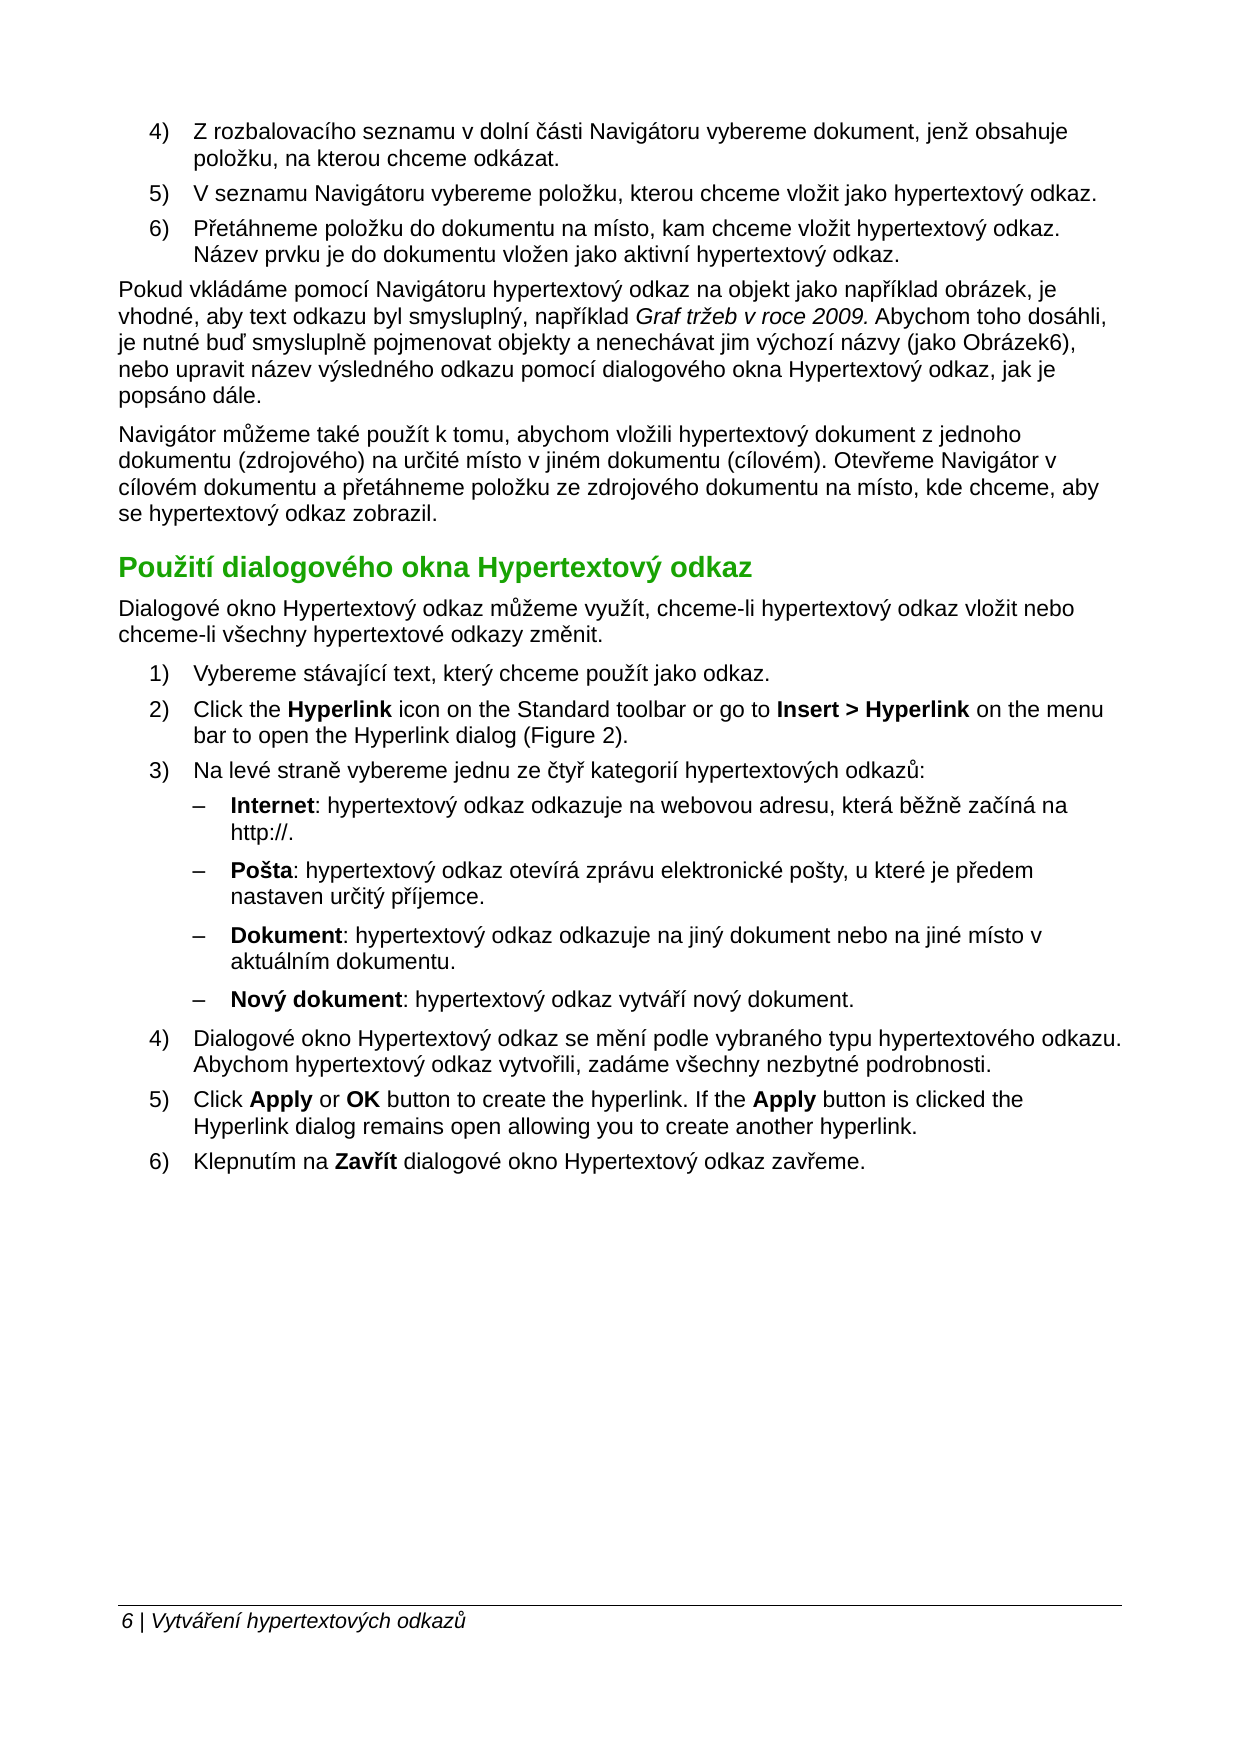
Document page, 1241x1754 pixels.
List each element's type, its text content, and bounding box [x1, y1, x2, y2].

list Internet: hypertextový odkaz odkazuje na webovou adresu, která běžně začíná na http://. [192, 792, 1122, 845]
list Nový dokument: hypertextový odkaz vytváří nový dokument. [192, 986, 1122, 1013]
list Klepnutím na Zavřít dialogové okno Hypertextový odkaz zavřeme. [169, 1148, 1122, 1174]
list Dokument: hypertextový odkaz odkazuje na jiný dokument nebo na jiné místo v aktuálním dokumentu. [192, 922, 1122, 974]
list Na levé straně vybereme jednu ze čtyř kategorií hypertextových odkazů: [169, 757, 1122, 783]
list Pošta: hypertextový odkaz otevírá zprávu elektronické pošty, u které je předem nastaven určitý příjemce. [192, 857, 1122, 910]
text Pokud vkládáme pomocí Navigátoru hypertextový odkaz na objekt jako například obrázek, je vhodné, aby text odkazu byl smysluplný, například Graf tržeb v roce 2009. Abychom toho dosáhli, je nutné buď smysluplně pojmenovat objekty a nenechávat jim výchozí názvy (jako Obrázek6), nebo upravit název výsledného odkazu pomocí dialogového okna Hypertextový odkaz, jak je popsáno dále. [118, 276, 1122, 408]
list Z rozbalovacího seznamu v dolní části Navigátoru vybereme dokument, jenž obsahuje položku, na kterou chceme odkázat. [169, 118, 1122, 171]
text Navigátor můžeme také použít k tomu, abychom vložili hypertextový dokument z jednoho dokumentu (zdrojového) na určité místo v jiném dokumentu (cílovém). Otevřeme Navigátor v cílovém dokumentu a přetáhneme položku ze zdrojového dokumentu na místo, kde chceme, aby se hypertextový odkaz zobrazil. [118, 421, 1122, 526]
list Přetáhneme položku do dokumentu na místo, kam chceme vložit hypertextový odkaz. Název prvku je do dokumentu vložen jako aktivní hypertextový odkaz. [169, 215, 1122, 268]
list Dialogové okno Hypertextový odkaz se mění podle vybraného typu hypertextového odkazu. Abychom hypertextový odkaz vytvořili, zadáme všechny nezbytné podrobnosti. [169, 1025, 1122, 1077]
list Click Apply or OK button to create the hyperlink. If the Apply button is clicked the Hyperlink dialog remains open allowing you to create another hyperlink. [169, 1086, 1122, 1139]
list Vybereme stávající text, který chceme použít jako odkaz. [169, 660, 1122, 687]
text Dialogové okno Hypertextový odkaz můžeme využít, chceme-li hypertextový odkaz vložit nebo chceme-li všechny hypertextové odkazy změnit. [118, 595, 1122, 648]
list Click the Hyperlink icon on the Standard toolbar or go to Insert > Hyperlink on the menu bar to open the Hyperlink dialog (Figure 2). [169, 696, 1122, 748]
subtitle Použití dialogového okna Hypertextový odkaz [118, 550, 1122, 583]
list V seznamu Navigátoru vybereme položku, kterou chceme vložit jako hypertextový odkaz. [169, 180, 1122, 206]
